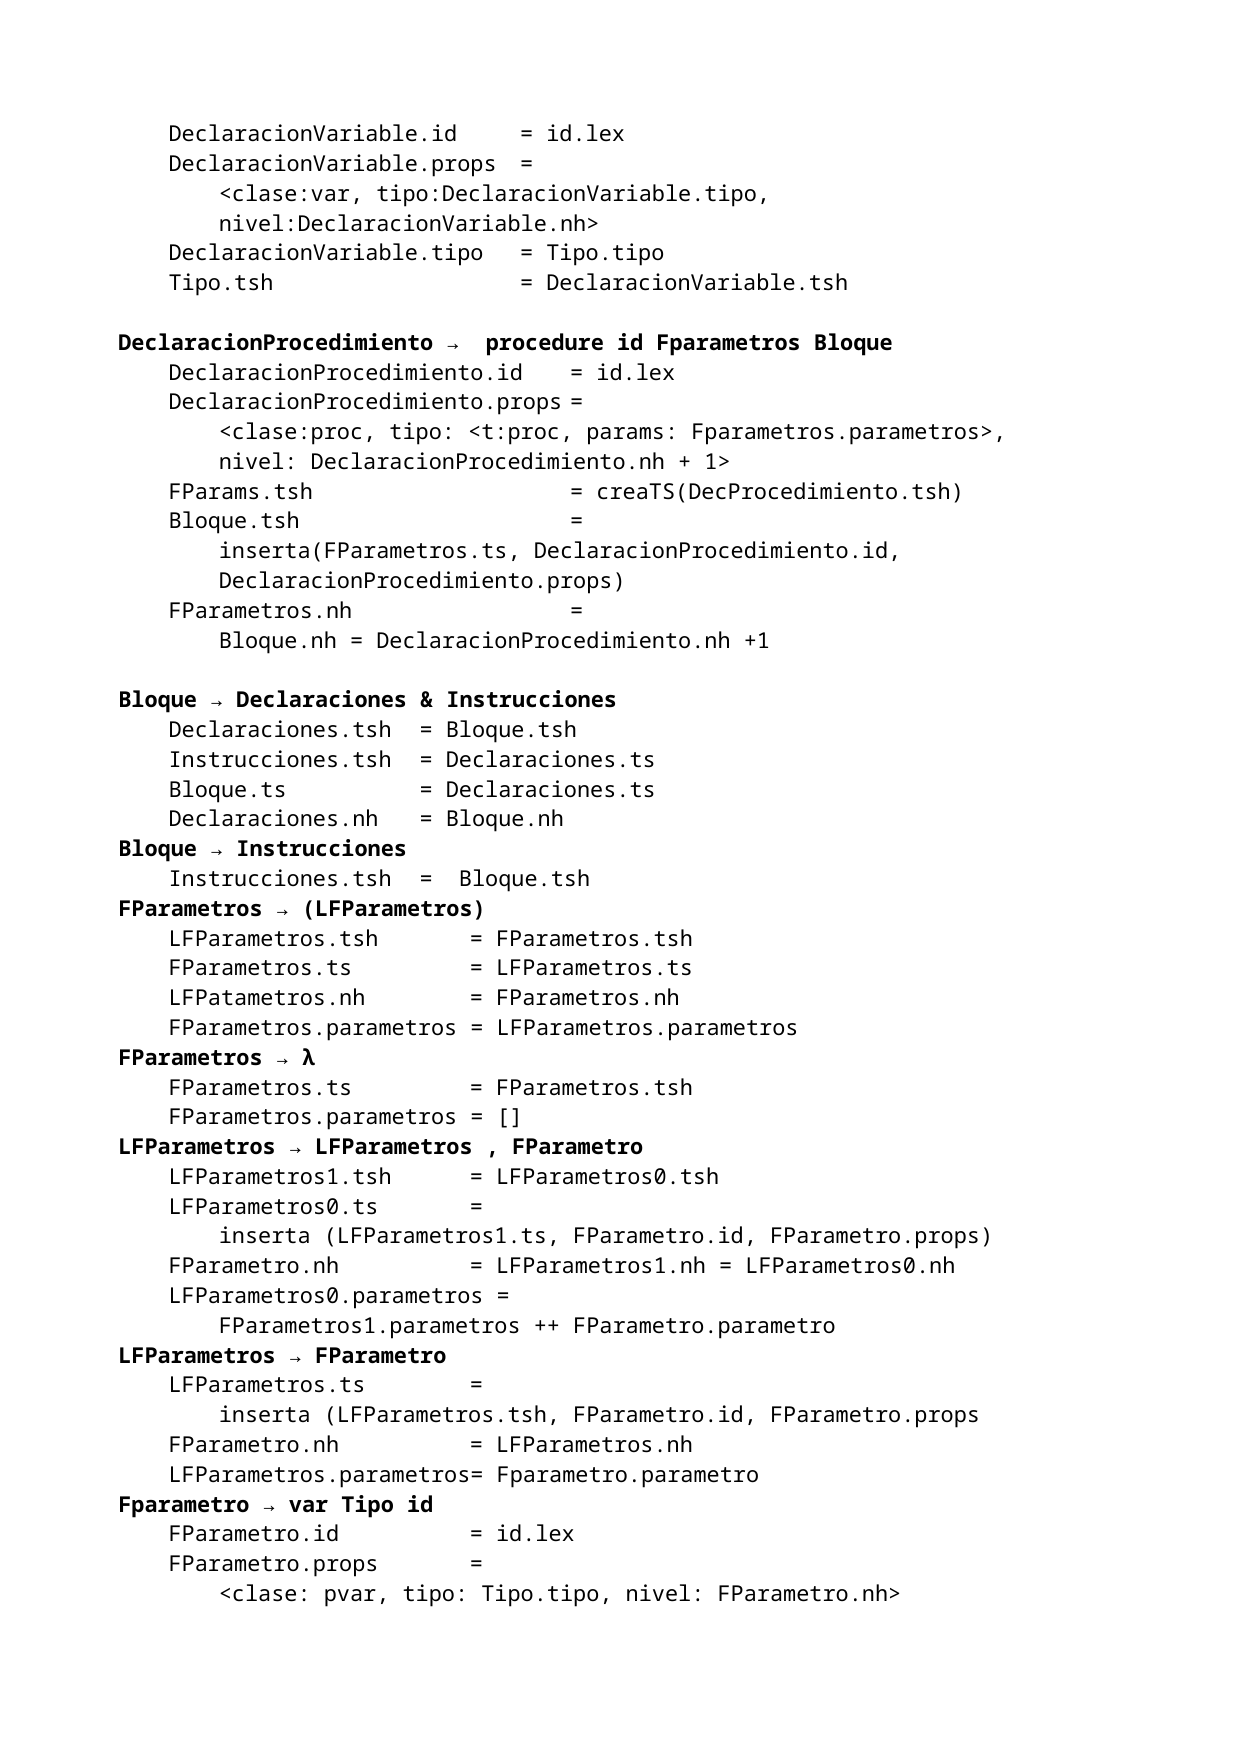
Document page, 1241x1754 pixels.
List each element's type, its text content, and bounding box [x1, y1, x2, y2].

text LFParametros1.tsh = LFParametros0.tsh [118, 1161, 1122, 1191]
text nivel: DeclaracionProcedimiento.nh + 1> [118, 446, 1122, 476]
text Fparametro → var Tipo id [118, 1488, 1122, 1518]
text Instrucciones.tsh = Bloque.tsh [118, 863, 1122, 893]
text LFParametros → FParametro [118, 1339, 1122, 1369]
text Bloque → Instrucciones [118, 833, 1122, 863]
text FParametro.id = id.lex [118, 1518, 1122, 1548]
text Tipo.tsh = DeclaracionVariable.tsh [118, 267, 1122, 297]
text LFParametros.parametros= Fparametro.parametro [118, 1459, 1122, 1488]
text FParametro.props = [118, 1548, 1122, 1578]
text inserta (LFParametros1.ts, FParametro.id, FParametro.props) [118, 1220, 1122, 1250]
text <clase: pvar, tipo: Tipo.tipo, nivel: FParametro.nh> [118, 1578, 1122, 1608]
text DeclaracionVariable.props = [118, 148, 1122, 178]
text FParametros.parametros = LFParametros.parametros [118, 1012, 1122, 1042]
text <clase:var, tipo:DeclaracionVariable.tipo, nivel:DeclaracionVariable.nh> [118, 178, 1122, 237]
text Bloque.nh = DeclaracionProcedimiento.nh +1 [168, 624, 1122, 654]
text LFParametros0.parametros = [118, 1280, 1122, 1310]
text DeclaracionVariable.id = id.lex [118, 118, 1122, 148]
text FParametro.nh = LFParametros1.nh = LFParametros0.nh [118, 1250, 1122, 1280]
text DeclaracionProcedimiento.props = [118, 386, 1122, 416]
text DeclaracionProcedimiento → procedure id Fparametros Bloque [118, 327, 1122, 356]
text inserta (LFParametros.tsh, FParametro.id, FParametro.props [118, 1399, 1122, 1429]
text inserta(FParametros.ts, DeclaracionProcedimiento.id, DeclaracionProcedimiento.props) [168, 535, 1122, 595]
text LFPatametros.nh = FParametros.nh [118, 982, 1122, 1012]
text Bloque.ts = Declaraciones.ts [118, 773, 1122, 803]
text FParametros.ts = LFParametros.ts [118, 952, 1122, 982]
text FParams.tsh = creaTS(DecProcedimiento.tsh) [118, 476, 1122, 505]
text FParametros → λ [118, 1042, 1122, 1071]
text Declaraciones.tsh = Bloque.tsh [118, 714, 1122, 744]
text Bloque → Declaraciones & Instrucciones [118, 684, 1122, 714]
text Bloque.tsh = [168, 505, 1122, 535]
text FParametro.nh = LFParametros.nh [118, 1429, 1122, 1459]
text Instrucciones.tsh = Declaraciones.ts [118, 744, 1122, 773]
text LFParametros.ts = [118, 1369, 1122, 1399]
text FParametros.parametros = [] [118, 1101, 1122, 1131]
text LFParametros0.ts = [118, 1191, 1122, 1220]
text FParametros.ts = FParametros.tsh [118, 1071, 1122, 1101]
text LFParametros.tsh = FParametros.tsh [118, 922, 1122, 952]
text Declaraciones.nh = Bloque.nh [118, 803, 1122, 833]
text FParametros1.parametros ++ FParametro.parametro [118, 1310, 1122, 1339]
text DeclaracionProcedimiento.id = id.lex [118, 356, 1122, 386]
text FParametros → (LFParametros) [118, 893, 1122, 922]
text <clase:proc, tipo: <t:proc, params: Fparametros.parametros>, [118, 416, 1122, 446]
text LFParametros → LFParametros , FParametro [118, 1131, 1122, 1161]
text FParametros.nh = [168, 595, 1122, 624]
text DeclaracionVariable.tipo = Tipo.tipo [118, 237, 1122, 267]
